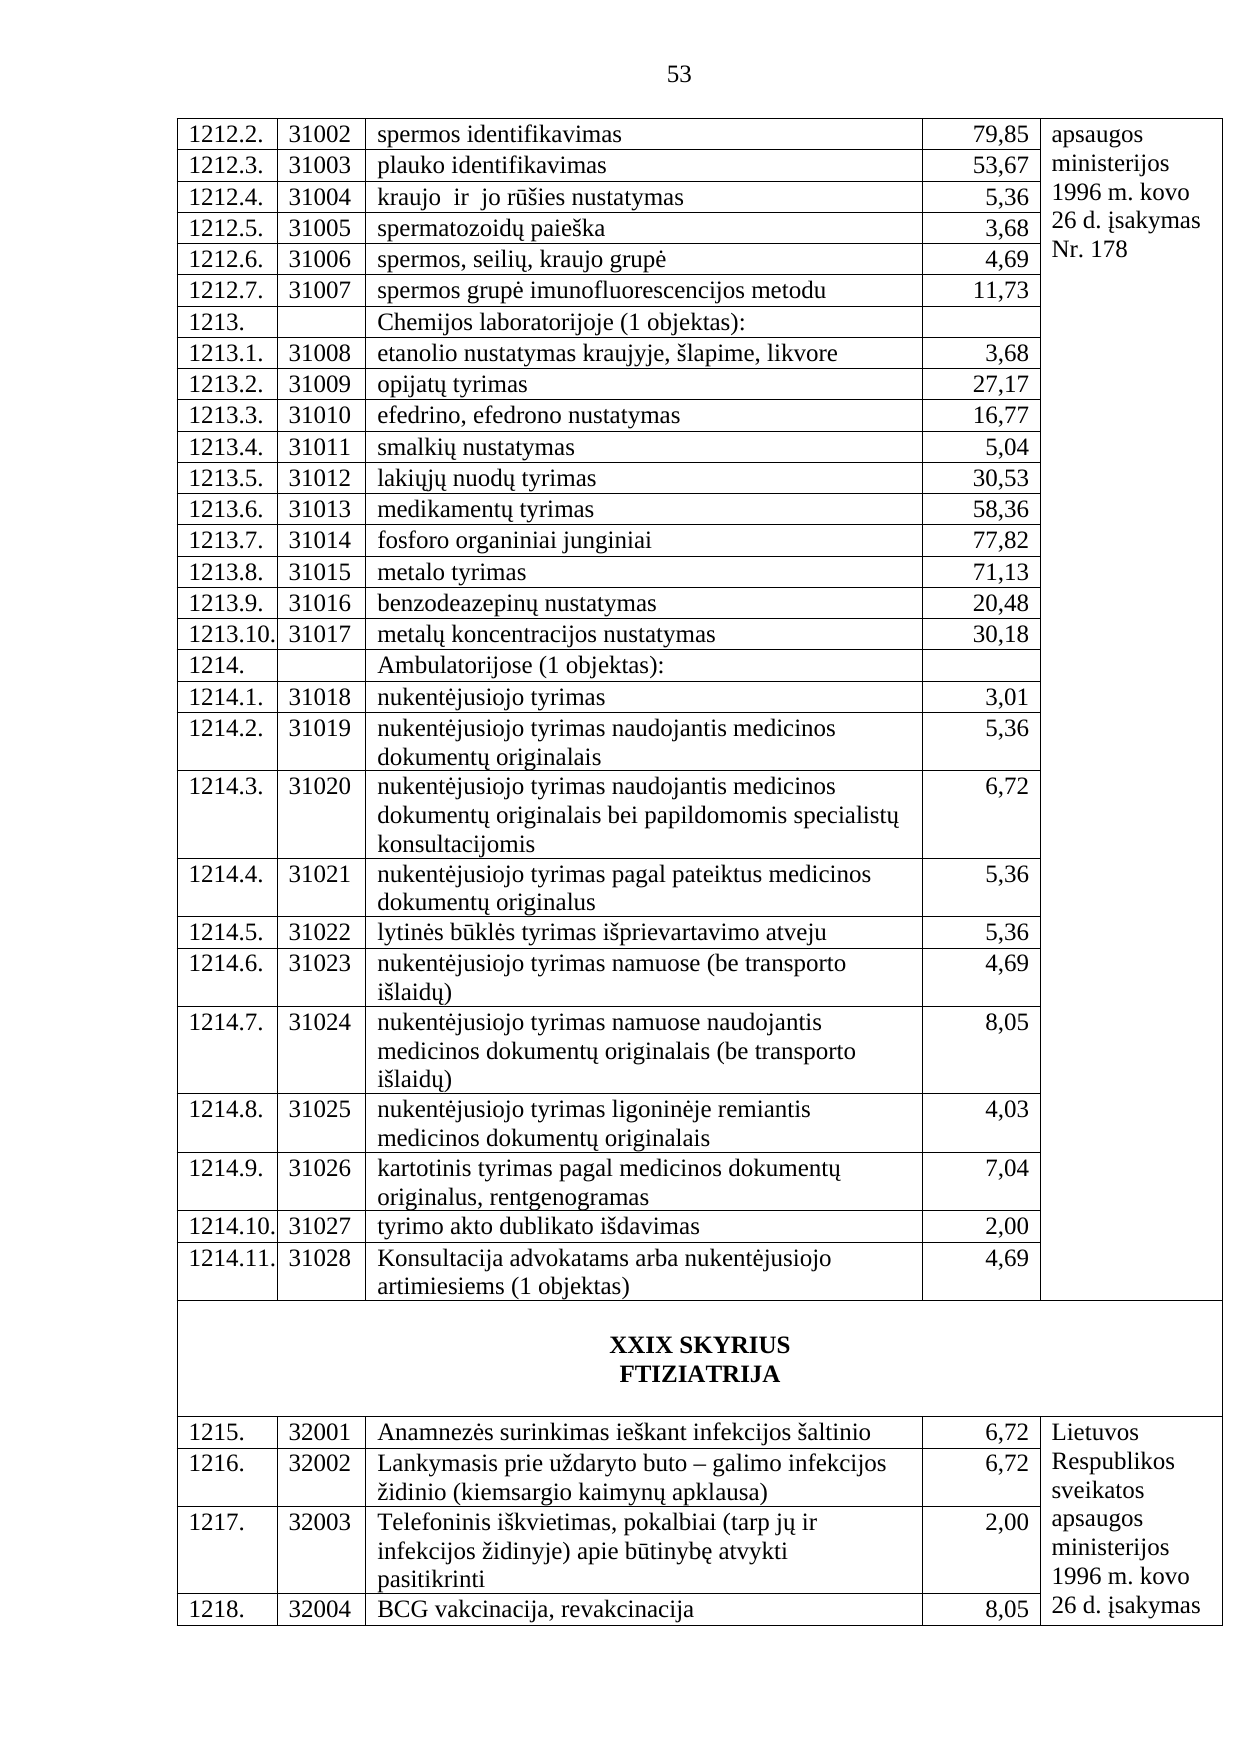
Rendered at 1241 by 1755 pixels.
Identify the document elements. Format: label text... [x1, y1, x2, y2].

table_cell Lietuvos Respublikos sveikatos apsaugos ministerijos 1996 m. kovo 26 d. įsakymas [1041, 1417, 1222, 1624]
table_cell spermatozoidų paieška [366, 213, 922, 243]
table_cell 31003 [278, 150, 365, 181]
table_cell [923, 650, 1040, 681]
table_cell 31006 [278, 244, 365, 274]
table_cell 1212.2. [178, 119, 277, 149]
table_cell 31012 [278, 463, 365, 493]
table_cell nukentėjusiojo tyrimas ligoninėje remiantis medicinos dokumentų originalais [366, 1094, 922, 1152]
table_cell Telefoninis iškvietimas, pokalbiai (tarp jų ir infekcijos židinyje) apie būtinybę atvykti pasitikrinti [366, 1507, 922, 1593]
table_cell 1214.7. [178, 1007, 277, 1093]
table_cell 31017 [278, 619, 365, 649]
table_cell 31018 [278, 682, 365, 712]
table_cell Konsultacija advokatams arba nukentėjusiojo artimiesiems (1 objektas) [366, 1243, 922, 1300]
table_cell 1214.2. [178, 713, 277, 770]
table_cell Anamnezės surinkimas ieškant infekcijos šaltinio [366, 1417, 922, 1447]
table_cell 1213.7. [178, 525, 277, 556]
table_cell 4,69 [923, 1243, 1040, 1300]
table_cell 1217. [178, 1507, 277, 1593]
table_cell 77,82 [923, 525, 1040, 556]
table_cell 5,36 [923, 917, 1040, 947]
table_cell lytinės būklės tyrimas išprievartavimo atveju [366, 917, 922, 947]
table_cell 3,68 [923, 213, 1040, 243]
table_cell 31025 [278, 1094, 365, 1152]
table_cell tyrimo akto dublikato išdavimas [366, 1211, 922, 1242]
table_cell 32003 [278, 1507, 365, 1593]
table_cell [278, 650, 365, 681]
table_cell 1212.4. [178, 182, 277, 212]
table_cell 31005 [278, 213, 365, 243]
table_cell 31007 [278, 275, 365, 306]
table_cell 58,36 [923, 494, 1040, 524]
table_cell 1213.5. [178, 463, 277, 493]
table_cell spermos identifikavimas [366, 119, 922, 149]
table_cell 1214.4. [178, 859, 277, 916]
table_cell 31013 [278, 494, 365, 524]
table_cell medikamentų tyrimas [366, 494, 922, 524]
table_cell BCG vakcinacija, revakcinacija [366, 1594, 922, 1624]
table_cell 1213.4. [178, 432, 277, 462]
table_cell nukentėjusiojo tyrimas [366, 682, 922, 712]
table_cell [923, 307, 1040, 337]
table_cell 5,36 [923, 713, 1040, 770]
table_cell efedrino, efedrono nustatymas [366, 400, 922, 431]
table_cell 71,13 [923, 557, 1040, 587]
table_cell 30,18 [923, 619, 1040, 649]
table_cell 4,03 [923, 1094, 1040, 1152]
table_cell spermos, seilių, kraujo grupė [366, 244, 922, 274]
table_cell 5,36 [923, 182, 1040, 212]
table_cell 79,85 [923, 119, 1040, 149]
table_cell 31016 [278, 588, 365, 618]
table_cell 32001 [278, 1417, 365, 1447]
table_cell 27,17 [923, 369, 1040, 399]
table_cell Chemijos laboratorijoje (1 objektas): [366, 307, 922, 337]
table_cell 1213.3. [178, 400, 277, 431]
table_cell 31019 [278, 713, 365, 770]
table_cell 31014 [278, 525, 365, 556]
table_cell 1216. [178, 1449, 277, 1506]
table_cell nukentėjusiojo tyrimas pagal pateiktus medicinos dokumentų originalus [366, 859, 922, 916]
table_cell 1213.6. [178, 494, 277, 524]
table_cell 1214.9. [178, 1153, 277, 1210]
table_cell 31024 [278, 1007, 365, 1093]
table_cell 1212.5. [178, 213, 277, 243]
table_cell 20,48 [923, 588, 1040, 618]
table_cell 5,36 [923, 859, 1040, 916]
table_cell 1215. [178, 1417, 277, 1447]
table_cell 31010 [278, 400, 365, 431]
table_cell metalų koncentracijos nustatymas [366, 619, 922, 649]
table_cell 7,04 [923, 1153, 1040, 1210]
table_cell 4,69 [923, 244, 1040, 274]
table_cell 4,69 [923, 949, 1040, 1006]
table_cell 1214.11. [178, 1243, 277, 1300]
table_cell apsaugos ministerijos 1996 m. kovo 26 d. įsakymas Nr. 178 [1041, 119, 1222, 1300]
table_cell 1213.2. [178, 369, 277, 399]
table_cell [278, 307, 365, 337]
table_cell 31021 [278, 859, 365, 916]
table_cell 31008 [278, 338, 365, 368]
table_cell 1212.6. [178, 244, 277, 274]
table_cell 31020 [278, 771, 365, 858]
table_cell Ambulatorijose (1 objektas): [366, 650, 922, 681]
table_cell 2,00 [923, 1507, 1040, 1593]
table_cell 6,72 [923, 771, 1040, 858]
table_cell 8,05 [923, 1007, 1040, 1093]
table_cell 6,72 [923, 1449, 1040, 1506]
table_cell 8,05 [923, 1594, 1040, 1624]
table_cell opijatų tyrimas [366, 369, 922, 399]
table_cell 32004 [278, 1594, 365, 1624]
table_cell 32002 [278, 1449, 365, 1506]
table_cell 31022 [278, 917, 365, 947]
table_cell lakiųjų nuodų tyrimas [366, 463, 922, 493]
table_cell metalo tyrimas [366, 557, 922, 587]
table_cell 11,73 [923, 275, 1040, 306]
table_cell 1218. [178, 1594, 277, 1624]
table_cell 3,68 [923, 338, 1040, 368]
table_cell 6,72 [923, 1417, 1040, 1447]
table_cell 3,01 [923, 682, 1040, 712]
table_cell 31028 [278, 1243, 365, 1300]
table_cell 1213.1. [178, 338, 277, 368]
table_cell 16,77 [923, 400, 1040, 431]
table_cell 31023 [278, 949, 365, 1006]
table_cell 31011 [278, 432, 365, 462]
table_cell plauko identifikavimas [366, 150, 922, 181]
table_cell 2,00 [923, 1211, 1040, 1242]
table_cell fosforo organiniai junginiai [366, 525, 922, 556]
table_cell 1213.8. [178, 557, 277, 587]
table_cell 1214.5. [178, 917, 277, 947]
table_cell nukentėjusiojo tyrimas naudojantis medicinos dokumentų originalais [366, 713, 922, 770]
table_cell 1213.10. [178, 619, 277, 649]
table_cell 53,67 [923, 150, 1040, 181]
table_cell spermos grupė imunofluorescencijos metodu [366, 275, 922, 306]
table_cell 1214. [178, 650, 277, 681]
table_cell 1213.9. [178, 588, 277, 618]
table_cell 31009 [278, 369, 365, 399]
table_cell Lankymasis prie uždaryto buto – galimo infekcijos židinio (kiemsargio kaimynų apklausa) [366, 1449, 922, 1506]
table_cell nukentėjusiojo tyrimas naudojantis medicinos dokumentų originalais bei papildomomis specialistų konsultacijomis [366, 771, 922, 858]
table_cell 5,04 [923, 432, 1040, 462]
table_cell 31027 [278, 1211, 365, 1242]
table_cell 1212.7. [178, 275, 277, 306]
table_cell 31026 [278, 1153, 365, 1210]
table_cell 31002 [278, 119, 365, 149]
table_cell kraujo ir jo rūšies nustatymas [366, 182, 922, 212]
table_cell nukentėjusiojo tyrimas namuose naudojantis medicinos dokumentų originalais (be transporto išlaidų) [366, 1007, 922, 1093]
table_cell etanolio nustatymas kraujyje, šlapime, likvore [366, 338, 922, 368]
table_cell 31004 [278, 182, 365, 212]
table_cell 1214.3. [178, 771, 277, 858]
table_cell 1213. [178, 307, 277, 337]
table_cell 1214.1. [178, 682, 277, 712]
table_cell 30,53 [923, 463, 1040, 493]
table_cell 1214.8. [178, 1094, 277, 1152]
table_cell XXIX SKYRIUS FTIZIATRIJA [178, 1301, 1222, 1416]
table_cell 31015 [278, 557, 365, 587]
table_cell 1214.6. [178, 949, 277, 1006]
table_cell kartotinis tyrimas pagal medicinos dokumentų originalus, rentgenogramas [366, 1153, 922, 1210]
table_cell benzodeazepinų nustatymas [366, 588, 922, 618]
table_cell smalkių nustatymas [366, 432, 922, 462]
table_cell nukentėjusiojo tyrimas namuose (be transporto išlaidų) [366, 949, 922, 1006]
table_cell 1212.3. [178, 150, 277, 181]
table_cell 1214.10. [178, 1211, 277, 1242]
